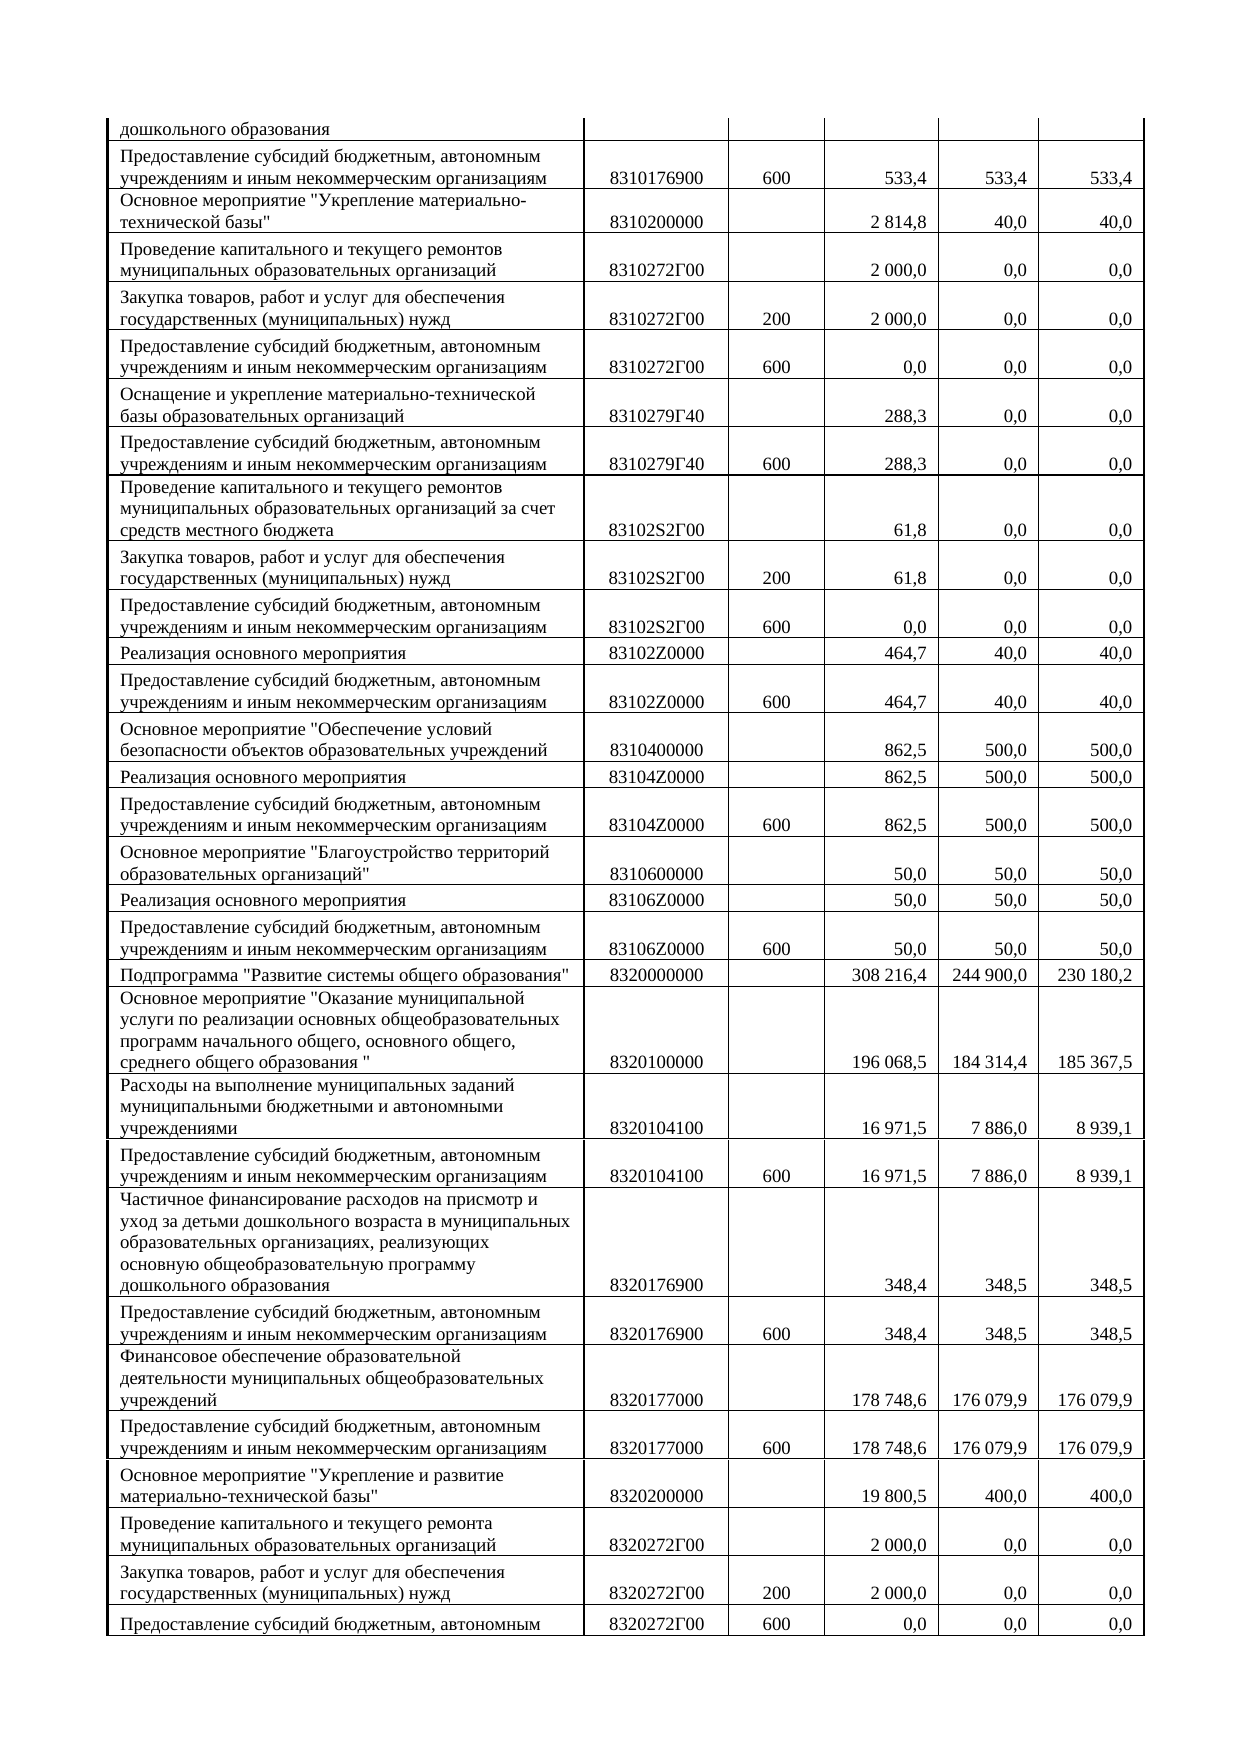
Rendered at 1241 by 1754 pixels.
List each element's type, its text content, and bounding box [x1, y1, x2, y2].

table_cell [729, 118, 824, 140]
table_cell [729, 1508, 824, 1555]
table_cell 0,0 [1039, 282, 1143, 329]
table_cell 83104Z0000 [585, 788, 728, 836]
table_cell 0,0 [1039, 1508, 1143, 1555]
table_cell Предоставление субсидий бюджетным, автономным учреждениям и иным некоммерческим организациям [109, 590, 583, 637]
table_cell Закупка товаров, работ и услуг для обеспечения государственных (муниципальных) нужд [109, 1556, 583, 1604]
table_cell Оснащение и укрепление материально-технической базы образовательных организаций [109, 379, 583, 426]
table_cell 500,0 [1039, 762, 1143, 787]
table_cell 600 [729, 330, 824, 378]
table_cell 500,0 [939, 762, 1038, 787]
table_cell 464,7 [825, 665, 938, 712]
table_cell 0,0 [939, 233, 1038, 281]
table_cell дошкольного образования [109, 118, 583, 140]
table_cell [729, 762, 824, 787]
table_cell Частичное финансирование расходов на присмотр и уход за детьми дошкольного возраста в муниципальных образовательных организациях, реализующих основную общеобразовательную программу дошкольного образования [109, 1188, 583, 1296]
table_cell 600 [729, 1297, 824, 1344]
table_cell 8310272Г00 [585, 233, 728, 281]
table_cell [729, 987, 824, 1073]
table_cell 8310176900 [585, 141, 728, 188]
table_cell 0,0 [939, 330, 1038, 378]
table_cell 288,3 [825, 379, 938, 426]
table_cell 0,0 [1039, 476, 1143, 540]
table_cell 176 079,9 [939, 1345, 1038, 1410]
table_cell 8320177000 [585, 1345, 728, 1410]
table_cell 0,0 [1039, 233, 1143, 281]
table_cell 0,0 [939, 1605, 1038, 1635]
table_cell 348,5 [1039, 1188, 1143, 1296]
table_cell 8310272Г00 [585, 282, 728, 329]
table_cell Предоставление субсидий бюджетным, автономным учреждениям и иным некоммерческим организациям [109, 788, 583, 836]
table_cell 0,0 [939, 541, 1038, 589]
table_cell 500,0 [939, 788, 1038, 836]
table_cell [729, 189, 824, 232]
table_cell Предоставление субсидий бюджетным, автономным учреждениям и иным некоммерческим организациям [109, 665, 583, 712]
table_cell 8320104100 [585, 1140, 728, 1187]
table_cell 348,5 [1039, 1297, 1143, 1344]
table_cell 308 216,4 [825, 960, 938, 986]
table_cell [1039, 118, 1143, 140]
table_cell 178 748,6 [825, 1345, 938, 1410]
table_cell 600 [729, 788, 824, 836]
table_cell 8310279Г40 [585, 427, 728, 474]
table_cell 348,4 [825, 1297, 938, 1344]
table_cell 8320272Г00 [585, 1605, 728, 1635]
table_cell 8320104100 [585, 1074, 728, 1138]
table_cell 8310272Г00 [585, 330, 728, 378]
table_cell 8310600000 [585, 837, 728, 884]
table_cell 0,0 [939, 1508, 1038, 1555]
table_cell [729, 476, 824, 540]
table_cell Предоставление субсидий бюджетным, автономным [109, 1605, 583, 1635]
table_cell 862,5 [825, 713, 938, 761]
table_cell 500,0 [1039, 713, 1143, 761]
table_cell 464,7 [825, 638, 938, 664]
table_cell 83102S2Г00 [585, 541, 728, 589]
table_cell Основное мероприятие "Обеспечение условий безопасности объектов образовательных учреждений [109, 713, 583, 761]
table_cell 0,0 [1039, 1556, 1143, 1604]
table_cell Основное мероприятие "Оказание муниципальной услуги по реализации основных общеобразовательных программ начального общего, основного общего, среднего общего образования " [109, 987, 583, 1073]
table_cell 600 [729, 665, 824, 712]
table_cell [585, 118, 728, 140]
table_cell 83102Z0000 [585, 665, 728, 712]
table_cell 83102Z0000 [585, 638, 728, 664]
table_cell 200 [729, 541, 824, 589]
table_cell 862,5 [825, 762, 938, 787]
table_cell [729, 1188, 824, 1296]
table_cell 0,0 [1039, 541, 1143, 589]
table_cell 16 971,5 [825, 1140, 938, 1187]
table_cell 500,0 [1039, 788, 1143, 836]
table_cell Предоставление субсидий бюджетным, автономным учреждениям и иным некоммерческим организациям [109, 912, 583, 959]
table_cell Финансовое обеспечение образовательной деятельности муниципальных общеобразовательных учреждений [109, 1345, 583, 1410]
table_cell 83106Z0000 [585, 912, 728, 959]
table_cell 200 [729, 282, 824, 329]
table_cell Основное мероприятие "Укрепление и развитие материально-технической базы" [109, 1460, 583, 1507]
table_cell 0,0 [1039, 590, 1143, 637]
table_cell Расходы на выполнение муниципальных заданий муниципальными бюджетными и автономными учреждениями [109, 1074, 583, 1138]
table_cell 244 900,0 [939, 960, 1038, 986]
table_cell 500,0 [939, 713, 1038, 761]
table_cell 185 367,5 [1039, 987, 1143, 1073]
table_cell Основное мероприятие "Благоустройство территорий образовательных организаций" [109, 837, 583, 884]
table_cell 50,0 [1039, 885, 1143, 911]
table_cell 176 079,9 [1039, 1411, 1143, 1458]
table_cell [939, 118, 1038, 140]
table_cell Проведение капитального и текущего ремонтов муниципальных образовательных организаций [109, 233, 583, 281]
table_cell 348,4 [825, 1188, 938, 1296]
table_cell 61,8 [825, 476, 938, 540]
table_cell 7 886,0 [939, 1140, 1038, 1187]
table_cell 40,0 [1039, 665, 1143, 712]
table_cell 0,0 [939, 379, 1038, 426]
table_cell 40,0 [939, 665, 1038, 712]
table_cell [729, 960, 824, 986]
table_cell 83104Z0000 [585, 762, 728, 787]
table_cell Предоставление субсидий бюджетным, автономным учреждениям и иным некоммерческим организациям [109, 1140, 583, 1187]
table_cell 50,0 [939, 885, 1038, 911]
table_cell [729, 1074, 824, 1138]
table_cell 61,8 [825, 541, 938, 589]
table_cell 8320100000 [585, 987, 728, 1073]
table_cell [729, 379, 824, 426]
table_cell Подпрограмма "Развитие системы общего образования" [109, 960, 583, 986]
table_cell 8320000000 [585, 960, 728, 986]
table_cell 83102S2Г00 [585, 476, 728, 540]
table_cell 19 800,5 [825, 1460, 938, 1507]
table_cell 8320176900 [585, 1297, 728, 1344]
table_cell Реализация основного мероприятия [109, 762, 583, 787]
table_cell 176 079,9 [1039, 1345, 1143, 1410]
table_cell Основное мероприятие "Укрепление материально-технической базы" [109, 189, 583, 232]
table_cell 0,0 [939, 590, 1038, 637]
table_cell 2 000,0 [825, 1556, 938, 1604]
table_cell Предоставление субсидий бюджетным, автономным учреждениям и иным некоммерческим организациям [109, 427, 583, 474]
table_cell [729, 837, 824, 884]
table_cell Предоставление субсидий бюджетным, автономным учреждениям и иным некоммерческим организациям [109, 1297, 583, 1344]
table_cell 83102S2Г00 [585, 590, 728, 637]
table_cell 50,0 [1039, 837, 1143, 884]
table_cell Предоставление субсидий бюджетным, автономным учреждениям и иным некоммерческим организациям [109, 1411, 583, 1458]
table_cell 178 748,6 [825, 1411, 938, 1458]
table_cell 176 079,9 [939, 1411, 1038, 1458]
table_cell Проведение капитального и текущего ремонта муниципальных образовательных организаций [109, 1508, 583, 1555]
table_cell [729, 885, 824, 911]
table_cell 40,0 [939, 189, 1038, 232]
table_cell [729, 638, 824, 664]
table_cell 0,0 [1039, 330, 1143, 378]
table_cell [825, 118, 938, 140]
table_cell 8 939,1 [1039, 1140, 1143, 1187]
table_cell 600 [729, 1411, 824, 1458]
table_cell 40,0 [1039, 189, 1143, 232]
table_cell Закупка товаров, работ и услуг для обеспечения государственных (муниципальных) нужд [109, 282, 583, 329]
table_cell 0,0 [939, 427, 1038, 474]
table_cell 0,0 [825, 1605, 938, 1635]
table_cell 8320200000 [585, 1460, 728, 1507]
table_cell 862,5 [825, 788, 938, 836]
table_cell 8310200000 [585, 189, 728, 232]
table_cell 0,0 [1039, 379, 1143, 426]
table_cell 50,0 [825, 885, 938, 911]
table_cell 400,0 [939, 1460, 1038, 1507]
table_cell 40,0 [939, 638, 1038, 664]
table_cell 16 971,5 [825, 1074, 938, 1138]
table_cell 2 814,8 [825, 189, 938, 232]
table_cell 8320272Г00 [585, 1508, 728, 1555]
table_cell Предоставление субсидий бюджетным, автономным учреждениям и иным некоммерческим организациям [109, 330, 583, 378]
table_cell 184 314,4 [939, 987, 1038, 1073]
table_cell [729, 713, 824, 761]
table_cell 0,0 [825, 330, 938, 378]
table_cell 348,5 [939, 1297, 1038, 1344]
table_cell [729, 1345, 824, 1410]
table_cell 533,4 [825, 141, 938, 188]
table_cell [729, 1460, 824, 1507]
table_cell 600 [729, 1605, 824, 1635]
table_cell 533,4 [1039, 141, 1143, 188]
table_cell 50,0 [1039, 912, 1143, 959]
table_cell 600 [729, 427, 824, 474]
table_cell Закупка товаров, работ и услуг для обеспечения государственных (муниципальных) нужд [109, 541, 583, 589]
table_cell 50,0 [939, 912, 1038, 959]
table_cell 83106Z0000 [585, 885, 728, 911]
table_cell 8310400000 [585, 713, 728, 761]
table_cell 2 000,0 [825, 282, 938, 329]
table_cell 0,0 [939, 282, 1038, 329]
table_cell 533,4 [939, 141, 1038, 188]
table_cell 7 886,0 [939, 1074, 1038, 1138]
table_cell 348,5 [939, 1188, 1038, 1296]
table_cell 600 [729, 912, 824, 959]
table_cell 8 939,1 [1039, 1074, 1143, 1138]
table_cell Реализация основного мероприятия [109, 638, 583, 664]
table_cell 400,0 [1039, 1460, 1143, 1507]
table_cell 600 [729, 141, 824, 188]
table_cell 8320176900 [585, 1188, 728, 1296]
table_cell 288,3 [825, 427, 938, 474]
table_cell [729, 233, 824, 281]
table_cell 600 [729, 590, 824, 637]
table_cell 50,0 [825, 837, 938, 884]
table_cell 600 [729, 1140, 824, 1187]
table_cell 0,0 [1039, 1605, 1143, 1635]
table_cell Реализация основного мероприятия [109, 885, 583, 911]
table_cell 200 [729, 1556, 824, 1604]
table_cell 0,0 [939, 476, 1038, 540]
table_cell 40,0 [1039, 638, 1143, 664]
table_cell 2 000,0 [825, 1508, 938, 1555]
table_cell 0,0 [1039, 427, 1143, 474]
table_cell 8320177000 [585, 1411, 728, 1458]
table_cell 2 000,0 [825, 233, 938, 281]
table_cell 8320272Г00 [585, 1556, 728, 1604]
table_cell Проведение капитального и текущего ремонтов муниципальных образовательных организаций за счет средств местного бюджета [109, 476, 583, 540]
table_cell 196 068,5 [825, 987, 938, 1073]
table_cell 50,0 [825, 912, 938, 959]
table_cell 0,0 [825, 590, 938, 637]
table_cell 50,0 [939, 837, 1038, 884]
table_cell 8310279Г40 [585, 379, 728, 426]
table_cell 230 180,2 [1039, 960, 1143, 986]
table_cell Предоставление субсидий бюджетным, автономным учреждениям и иным некоммерческим организациям [109, 141, 583, 188]
table_cell 0,0 [939, 1556, 1038, 1604]
